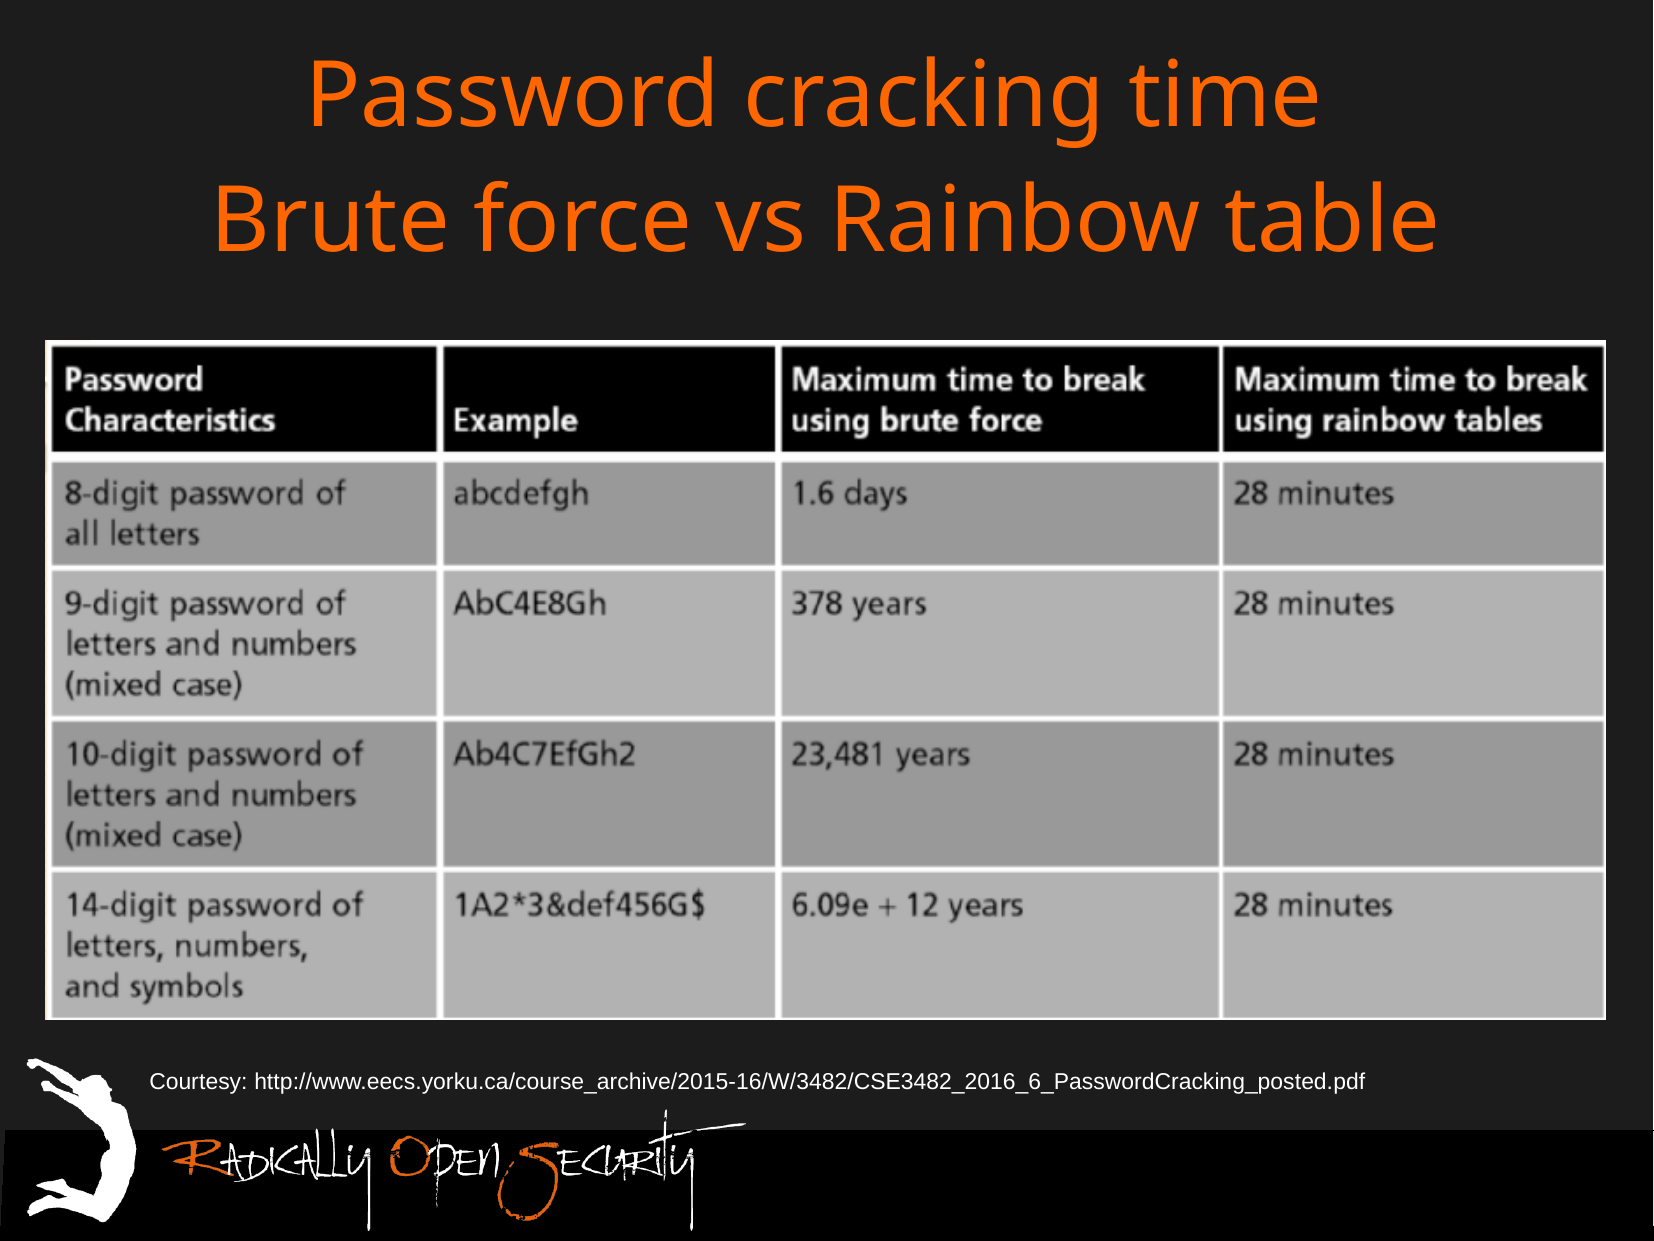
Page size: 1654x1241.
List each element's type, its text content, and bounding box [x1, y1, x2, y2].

picture [0, 1022, 778, 1241]
picture [45, 340, 1606, 1021]
text_box Courtesy: http://www.eecs.yorku.ca/course_archive/2015-16/W/3482/CSE3482_2016_6_PasswordCracking_posted.pdf [134, 1061, 1653, 1104]
title Password cracking time Brute force vs Rainbow table [82, 45, 1571, 261]
